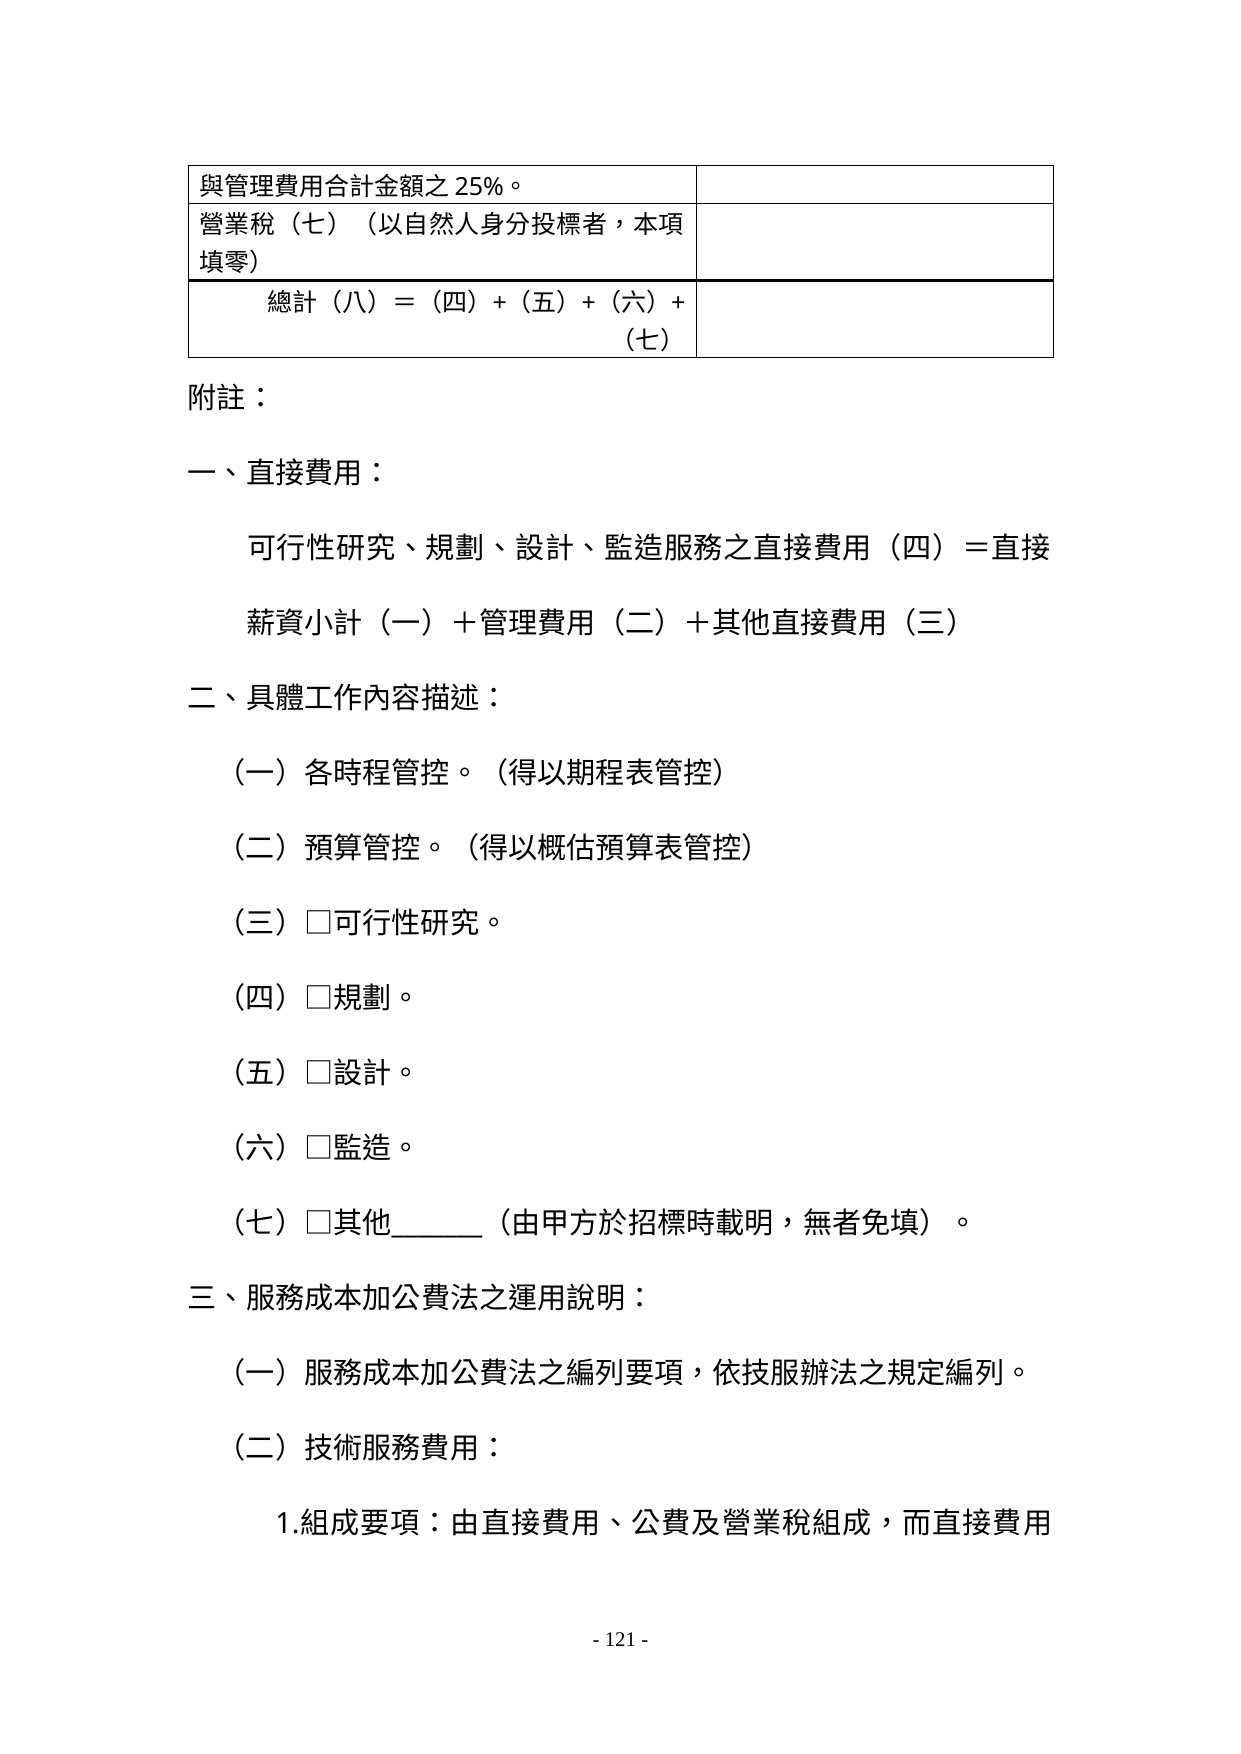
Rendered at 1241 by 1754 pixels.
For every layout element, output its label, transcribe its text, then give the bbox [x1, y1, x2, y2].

table_cell [697, 166, 1053, 203]
text （四）□規劃。 [216, 958, 1053, 1033]
text （一）服務成本加公費法之編列要項，依技服辦法之規定編列。 [216, 1333, 1053, 1408]
table_cell 總計（八）＝（四）+（五）+（六）+（七） [189, 282, 696, 357]
text 一、直接費用： [187, 433, 1053, 508]
text （六）□監造。 [216, 1108, 1053, 1183]
text （二）預算管控。（得以概估預算表管控） [216, 808, 1053, 883]
text 二、具體工作內容描述： [187, 658, 1053, 733]
text （五）□設計。 [216, 1033, 1053, 1108]
text （二）技術服務費用： [216, 1408, 1053, 1483]
table_cell [697, 204, 1053, 279]
text （三）□可行性研究。 [216, 883, 1053, 958]
text （七）□其他_______（由甲方於招標時載明，無者免填）。 [216, 1183, 1053, 1258]
table_cell 營業稅（七）（以自然人身分投標者，本項填零） [189, 204, 696, 279]
text 可行性研究、規劃、設計、監造服務之直接費用（四）＝直接薪資小計（一）＋管理費用（二）＋其他直接費用（三） [246, 508, 1053, 658]
text 1.組成要項：由直接費用、公費及營業稅組成，而直接費用 [275, 1483, 1053, 1558]
text （一）各時程管控。（得以期程表管控） [216, 733, 1053, 808]
text 三、服務成本加公費法之運用說明： [187, 1258, 1053, 1333]
text 附註： [187, 358, 1053, 433]
table_cell [697, 282, 1053, 357]
table_cell 與管理費用合計金額之25%。 [189, 166, 696, 203]
